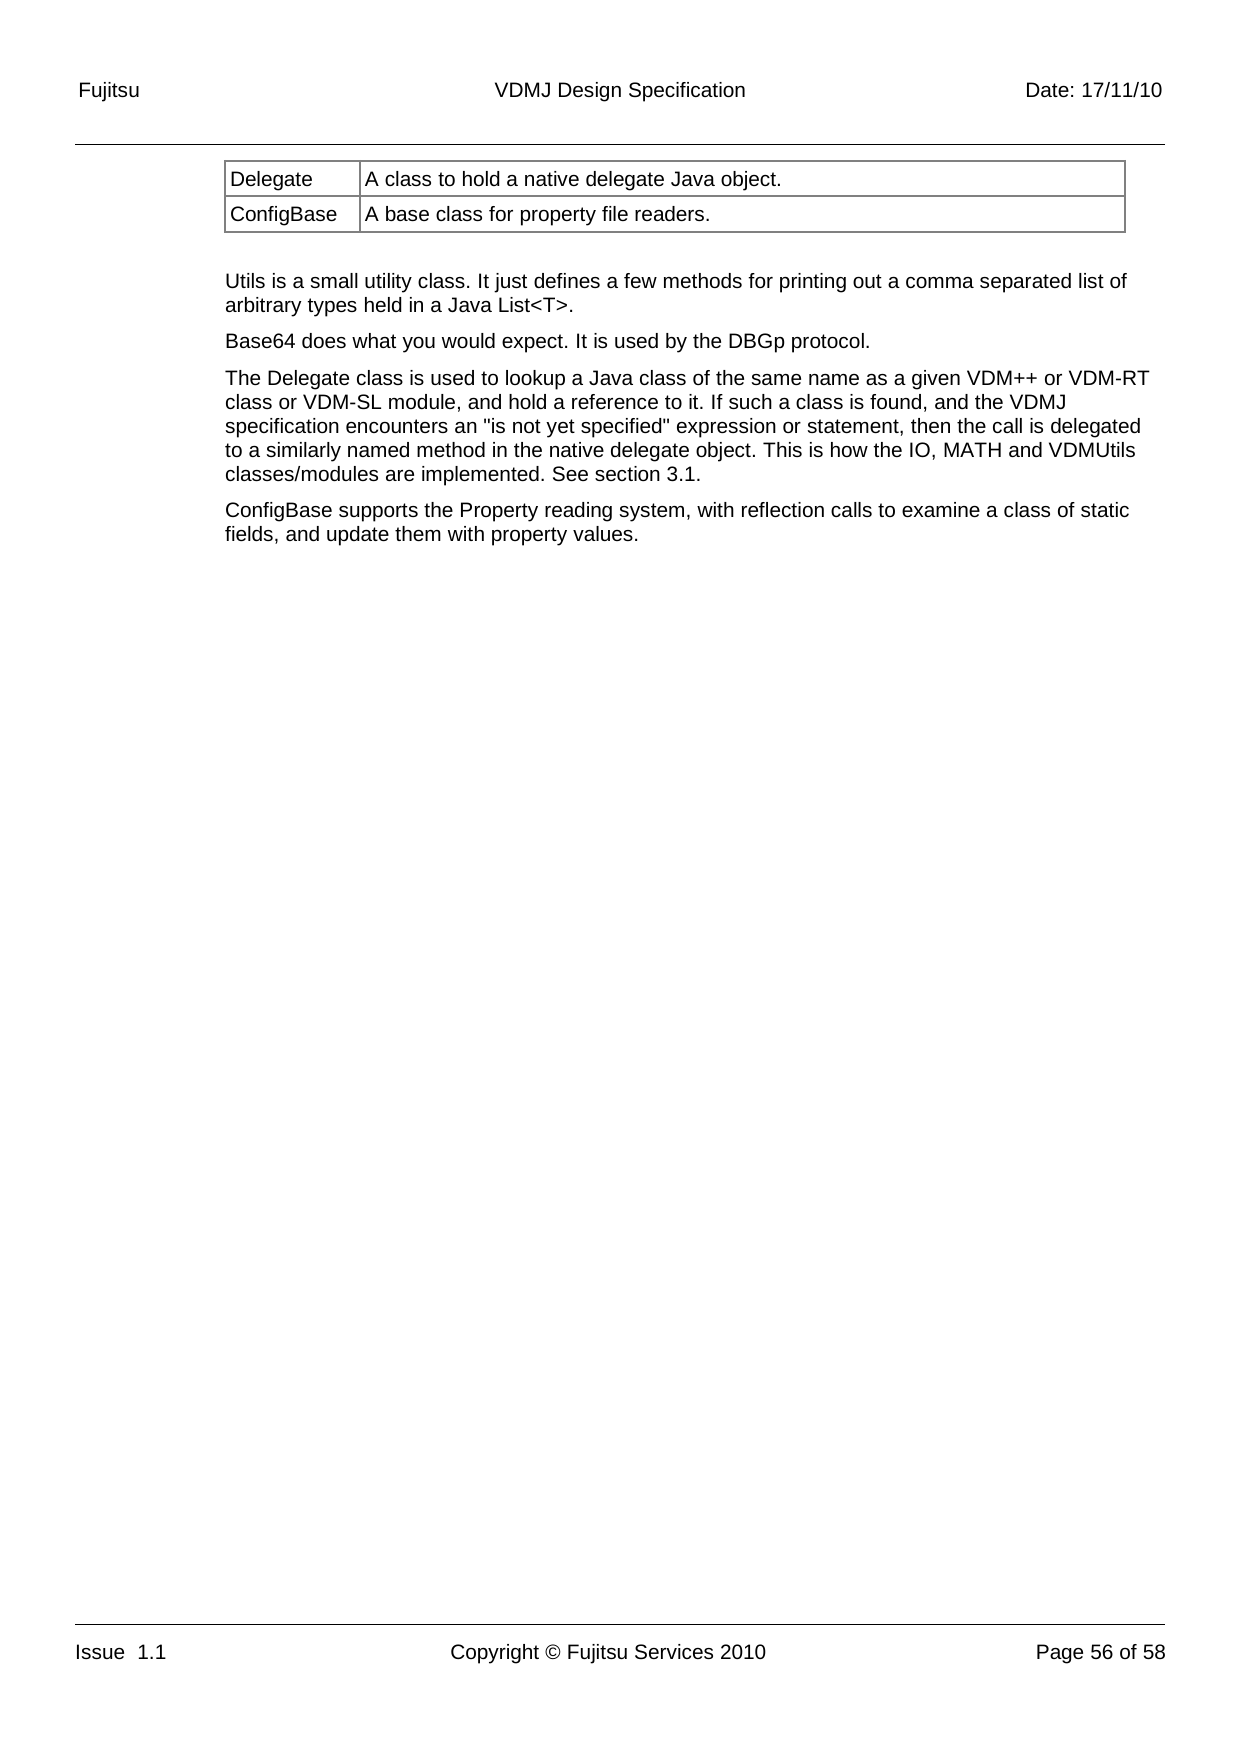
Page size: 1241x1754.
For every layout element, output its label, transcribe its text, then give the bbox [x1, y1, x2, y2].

table_cell Delegate [226, 162, 359, 195]
text Utils is a small utility class. It just defines a few methods for printing out a comma separated list of arbitrary types held in a Java List<T>. [225, 269, 1165, 317]
text ConfigBase supports the Property reading system, with reflection calls to examine a class of static fields, and update them with property values. [225, 498, 1165, 546]
table_cell ConfigBase [226, 197, 359, 231]
table_cell A base class for property file readers. [361, 197, 1124, 231]
text The Delegate class is used to lookup a Java class of the same name as a given VDM++ or VDM-RT class or VDM-SL module, and hold a reference to it. If such a class is found, and the VDMJ specification encounters an "is not yet specified" expression or statement, then the call is delegated to a similarly named method in the native delegate object. This is how the IO, MATH and VDMUtils classes/modules are implemented. See section 3.1. [225, 366, 1165, 486]
table_cell A class to hold a native delegate Java object. [361, 162, 1124, 195]
text Base64 does what you would expect. It is used by the DBGp protocol. [225, 330, 1165, 354]
